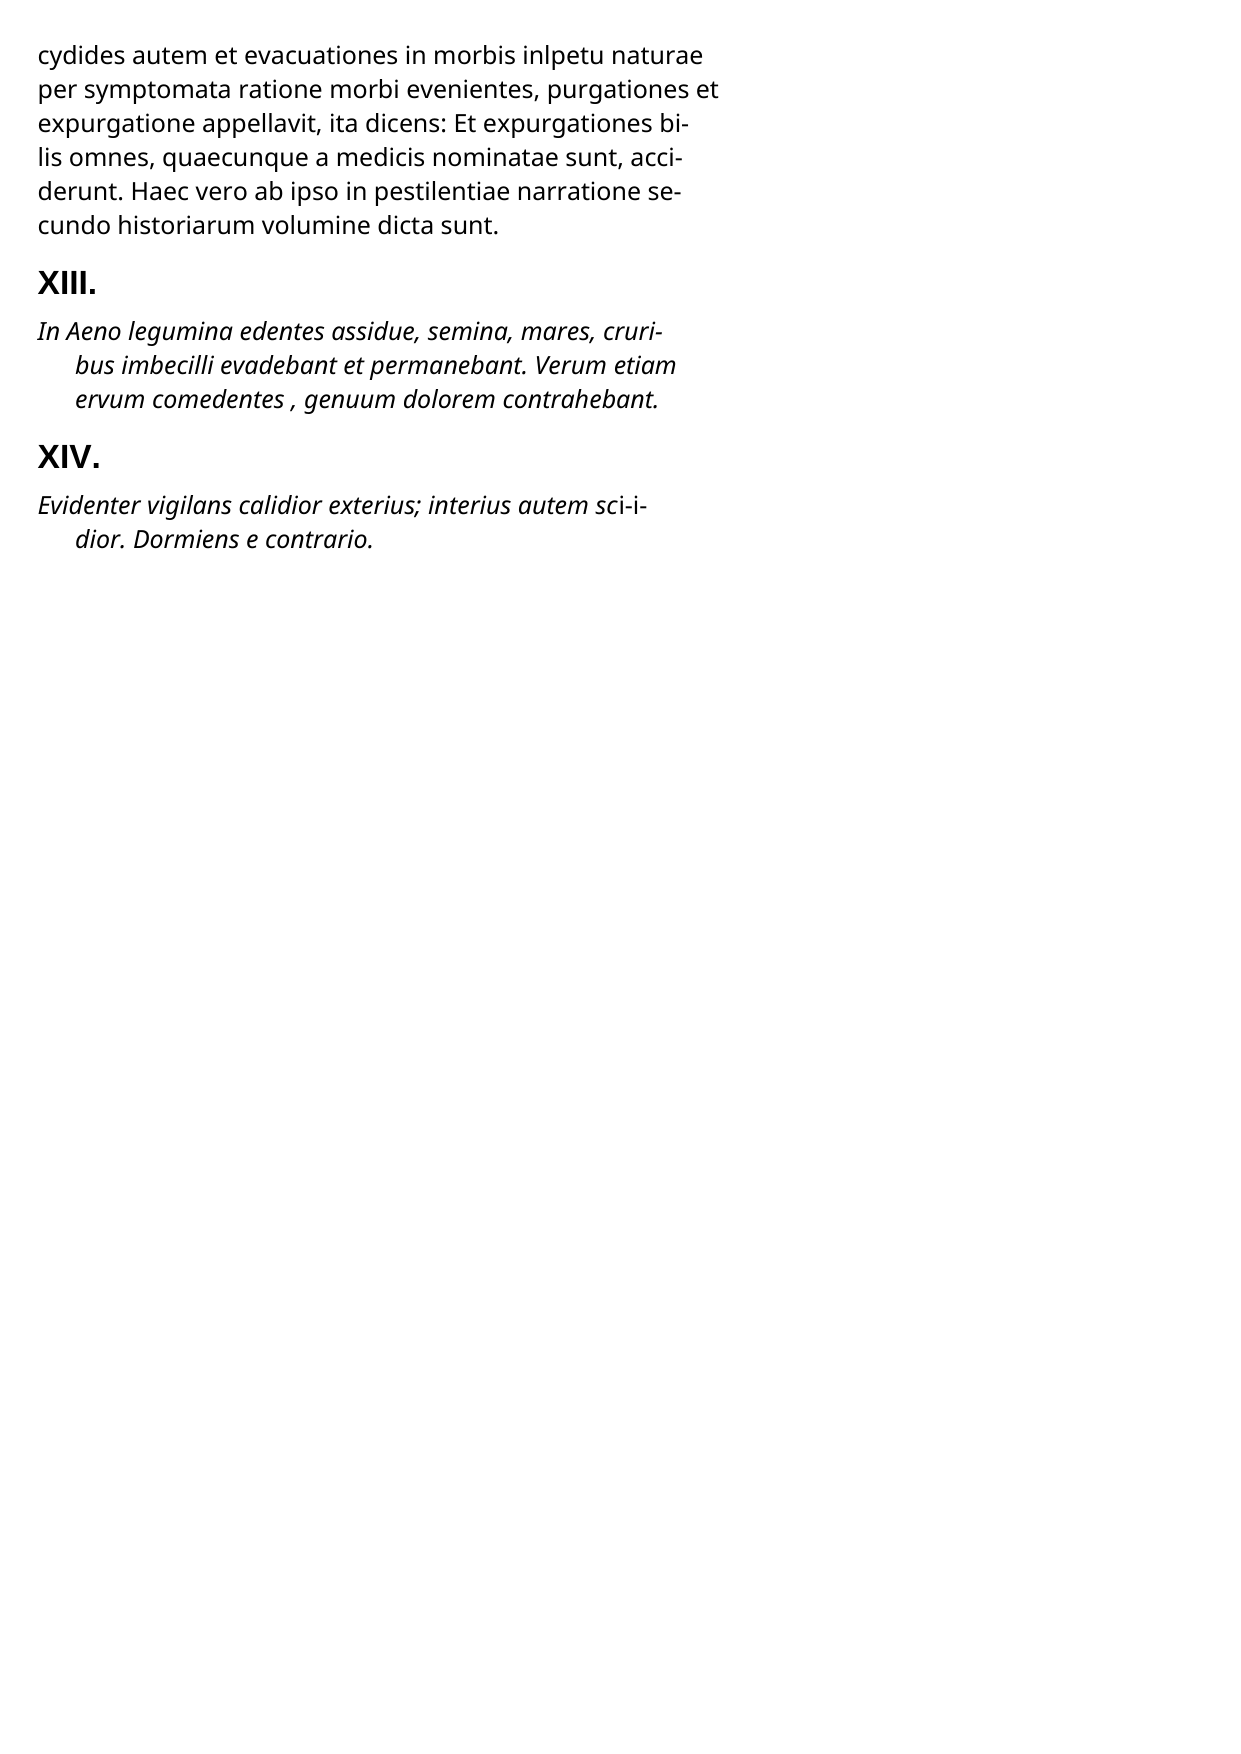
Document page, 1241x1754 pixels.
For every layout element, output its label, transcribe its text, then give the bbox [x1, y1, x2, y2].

text Evidenter vigilans calidior exterius; interius autem sci-i- dior. Dormiens e contrario. [37, 488, 1203, 556]
text cydides autem et evacuationes in morbis inlpetu naturae per symptomata ratione morbi evenientes, purgationes et expurgatione appellavit, ita dicens: Et expurgationes bi- lis omnes, quaecunque a medicis nominatae sunt, acci- derunt. Haec vero ab ipso in pestilentiae narratione se- cundo historiarum volumine dicta sunt. [37, 37, 1203, 242]
subtitle XIV. [37, 437, 1203, 476]
subtitle XIII. [37, 263, 1203, 301]
text In Aeno legumina edentes assidue, semina, mares, cruri- bus imbecilli evadebant et permanebant. Verum etiam ervum comedentes , genuum dolorem contrahebant. [37, 314, 1203, 416]
